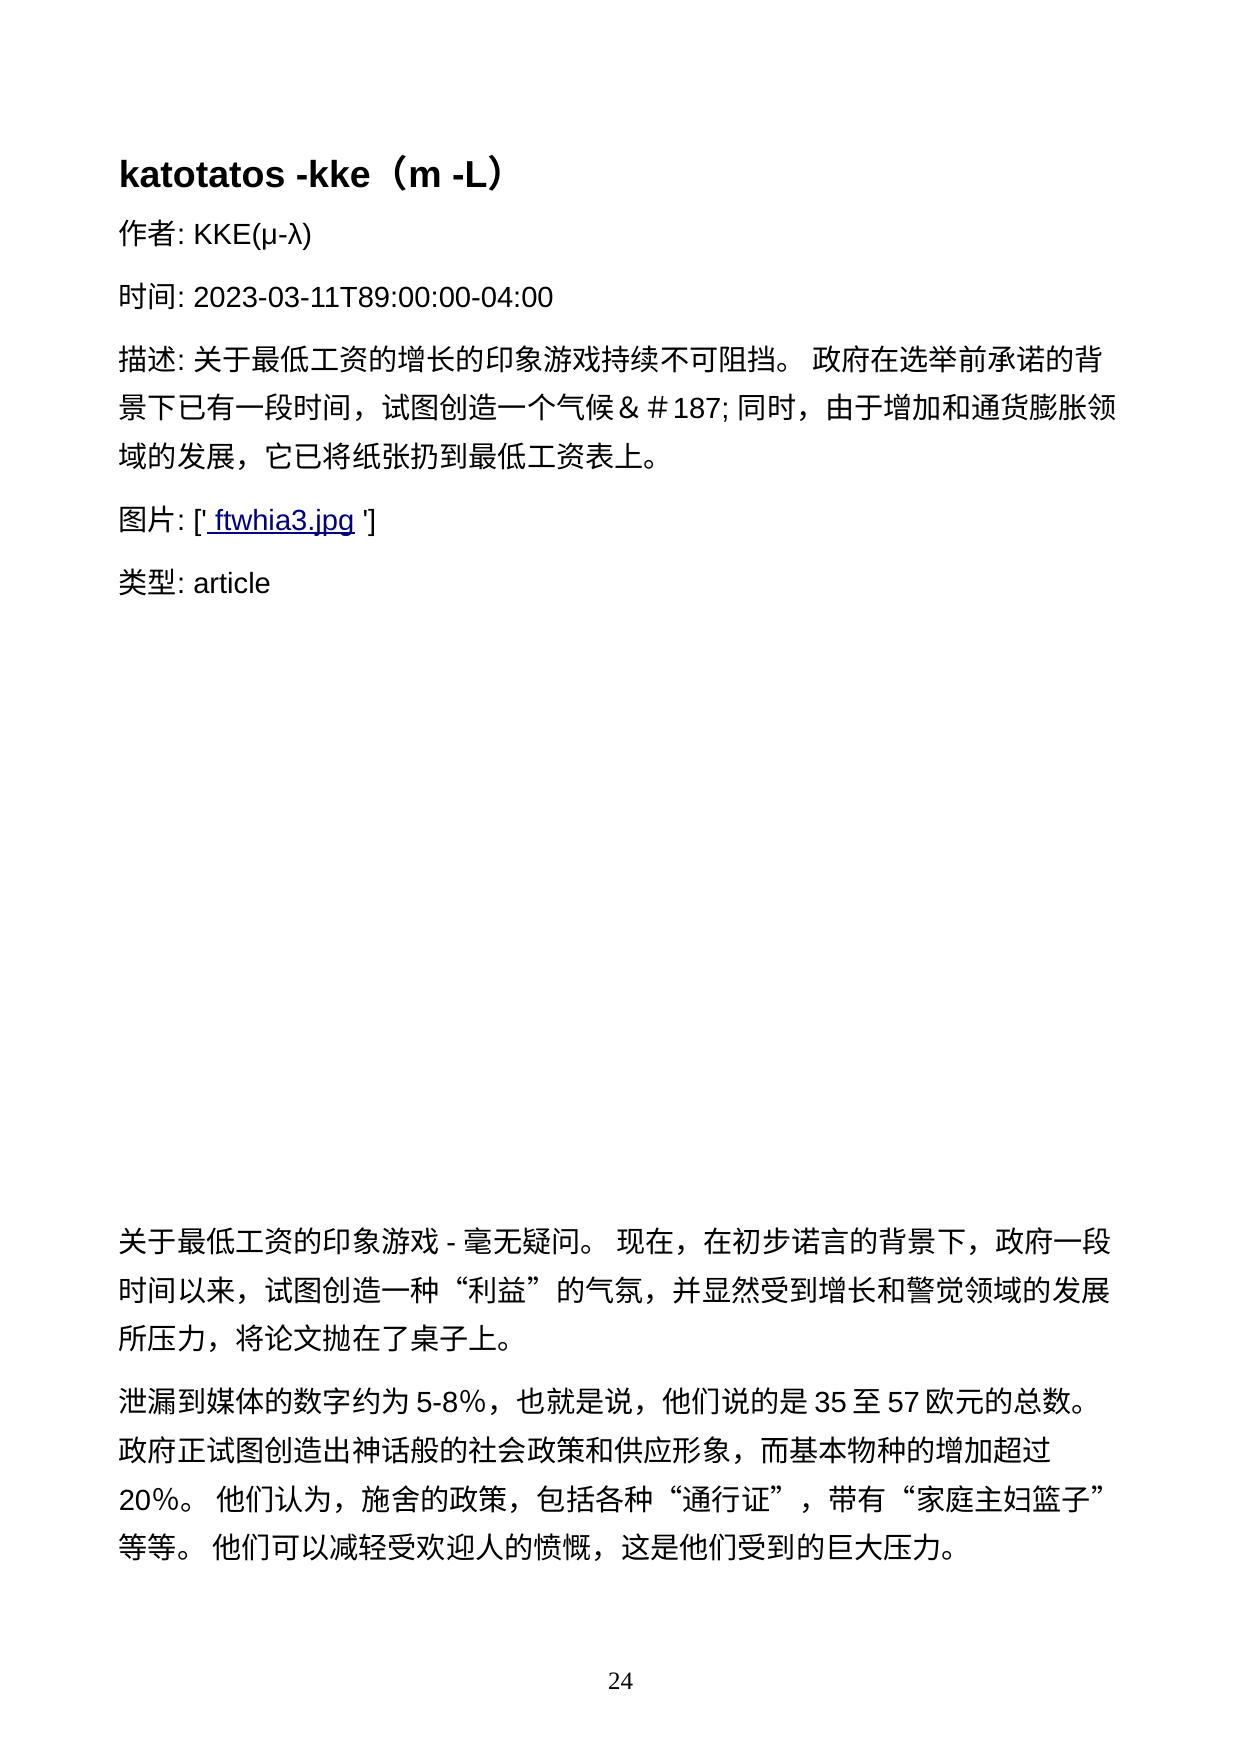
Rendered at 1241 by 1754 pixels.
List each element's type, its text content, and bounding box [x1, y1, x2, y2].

text 时间: 2023-03-11T89:00:00-04:00 [118, 273, 1122, 316]
text 作者: ΚΚΕ(μ-λ) [118, 210, 1122, 253]
text 描述: 关于最低工资的增长的印象游戏持续不可阻挡。 政府在选举前承诺的背景下已有一段时间，试图创造一个气候＆＃187; 同时，由于增加和通货膨胀领域的发展，它已将纸张扔到最低工资表上。 [118, 337, 1122, 476]
subtitle katotatos -kke（m -L） [118, 143, 1122, 198]
text 图片: [' ftwhia3.jpg '] [118, 497, 1122, 539]
text 关于最低工资的印象游戏 - 毫无疑问。 现在，在初步诺言的背景下，政府一段时间以来，试图创造一种“利益”的气氛，并显然受到增长和警觉领域的发展所压力，将论文抛在了桌子上。 [118, 623, 1122, 1358]
text 泄漏到媒体的数字约为5-8％，也就是说，他们说的是35至57欧元的总数。 政府正试图创造出神话般的社会政策和供应形象，而基本物种的增加超过20％。 他们认为，施舍的政策，包括各种“通行证”，带有“家庭主妇篮子”等等。 他们可以减轻受欢迎人的愤慨，这是他们受到的巨大压力。 [118, 1379, 1122, 1567]
text 类型: article [118, 560, 1122, 602]
